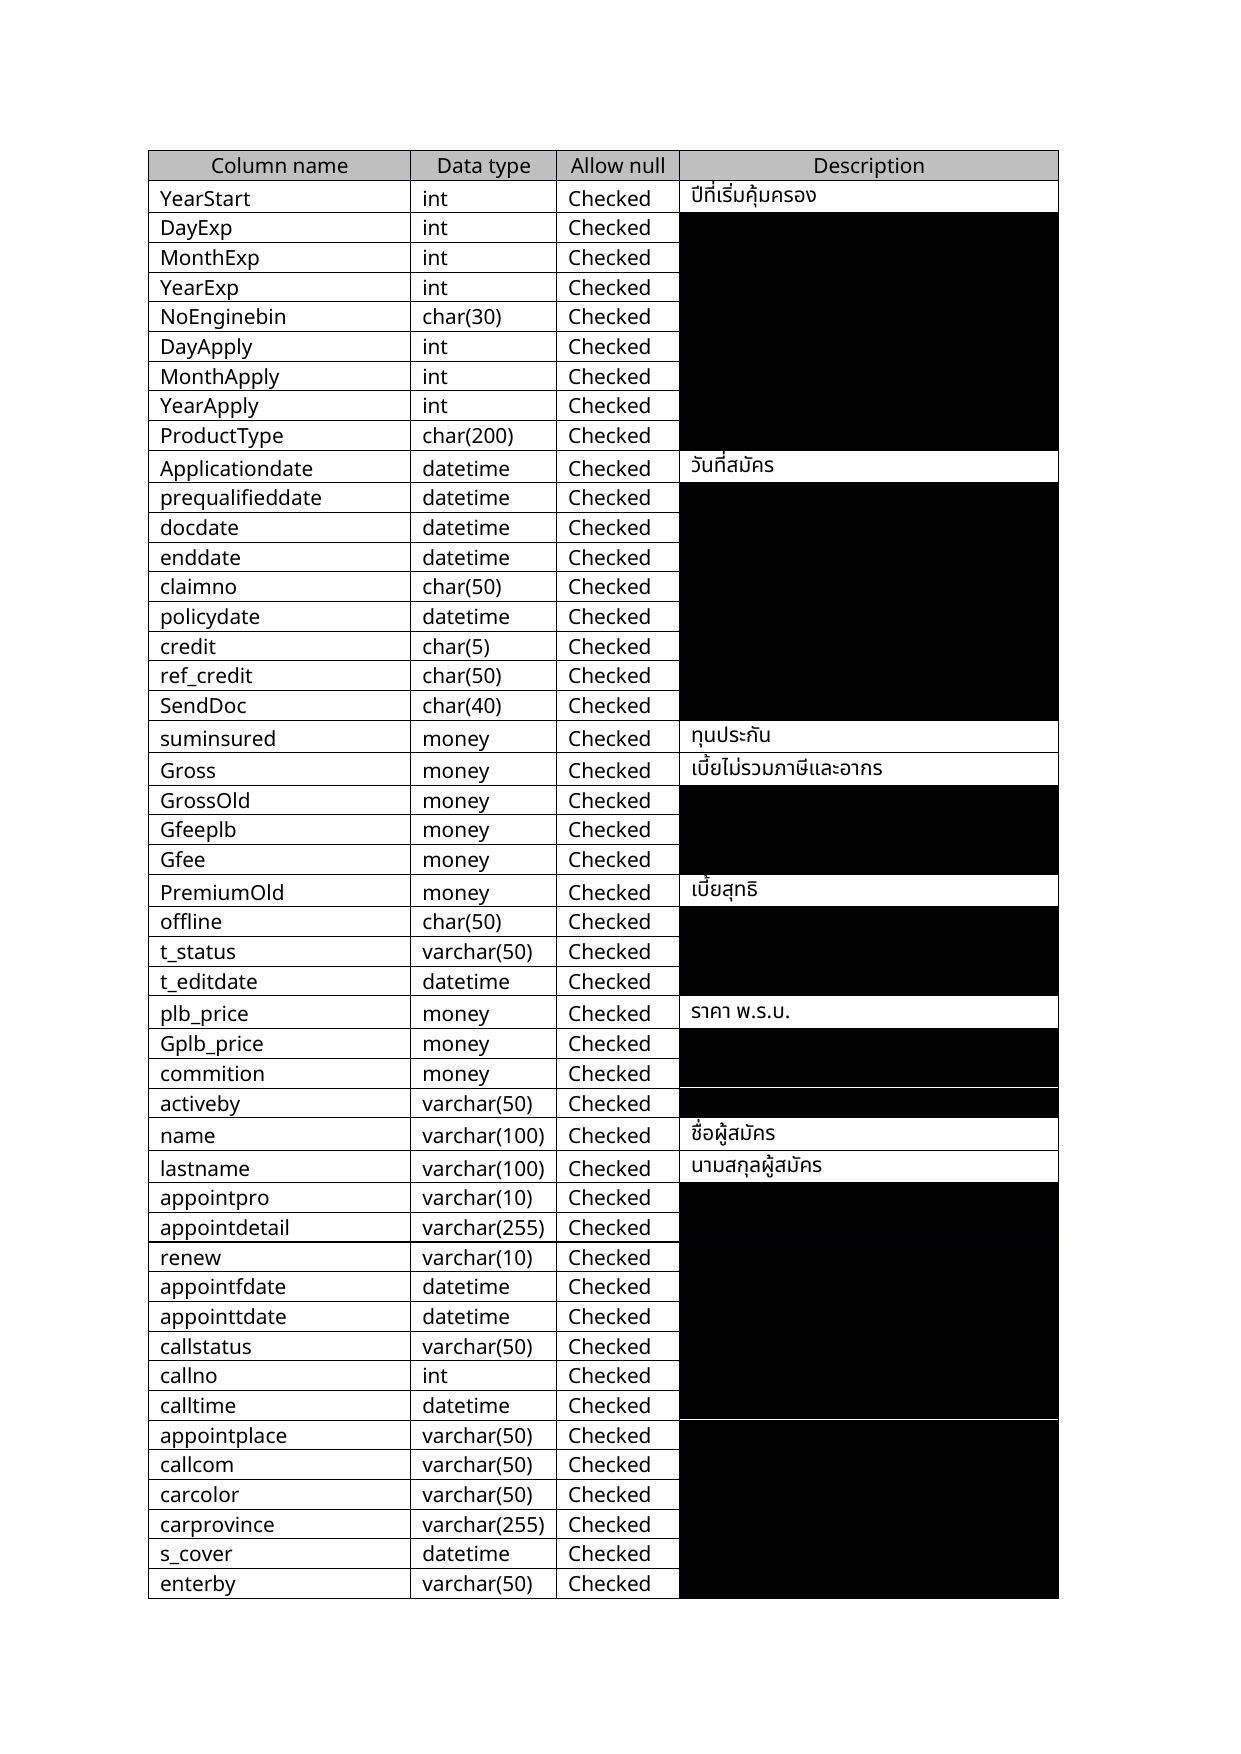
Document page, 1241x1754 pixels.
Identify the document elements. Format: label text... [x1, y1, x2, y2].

table_cell Checked [557, 273, 679, 301]
table_cell Applicationdate [149, 451, 410, 482]
table_cell char(50) [411, 661, 556, 690]
table_cell NoEnginebin [149, 302, 410, 331]
table_cell money [411, 753, 556, 785]
table_cell Gfee [149, 845, 410, 874]
table_cell appointplace [149, 1421, 410, 1449]
table_cell carprovince [149, 1510, 410, 1538]
table_cell Checked [557, 1029, 679, 1058]
table_cell [1059, 1117, 1171, 1149]
table_cell varchar(50) [411, 1421, 556, 1449]
table_cell claimno [149, 572, 410, 601]
table_cell varchar(255) [411, 1213, 556, 1241]
table_cell char(5) [411, 632, 556, 660]
table_cell Gfeeplb [149, 815, 410, 844]
table_cell Checked [557, 602, 679, 631]
table_cell [680, 602, 1058, 631]
table_cell MonthApply [149, 362, 410, 390]
table_cell [1059, 720, 1171, 752]
table_cell [1059, 1568, 1171, 1598]
table_cell name [149, 1118, 410, 1149]
table_cell Checked [557, 421, 679, 450]
table_cell Checked [557, 543, 679, 571]
table_cell callno [149, 1361, 410, 1390]
table_cell datetime [411, 1391, 556, 1419]
table_cell YearStart [149, 181, 410, 212]
table_cell [1059, 995, 1171, 1028]
table_cell plb_price [149, 996, 410, 1028]
table_cell Checked [557, 907, 679, 936]
table_cell Checked [557, 937, 679, 966]
table_cell [680, 213, 1058, 242]
table_cell [680, 815, 1058, 844]
table_cell MonthExp [149, 243, 410, 272]
table_cell Checked [557, 1480, 679, 1509]
table_cell [680, 937, 1058, 966]
table_cell Checked [557, 1421, 679, 1449]
table_cell [1059, 272, 1171, 301]
table_cell GrossOld [149, 786, 410, 814]
table_cell Checked [557, 391, 679, 420]
table_cell [1059, 512, 1171, 542]
table_cell Gplb_price [149, 1029, 410, 1058]
table_cell money [411, 1029, 556, 1058]
table_cell char(50) [411, 572, 556, 601]
table_cell [680, 513, 1058, 542]
table_cell s_cover [149, 1539, 410, 1568]
table_cell Checked [557, 632, 679, 660]
table_cell [680, 1213, 1058, 1241]
table_cell [1059, 660, 1171, 690]
table_cell เบี้ยไม่รวมภาษีและอากร [680, 753, 1058, 785]
table_cell [1059, 212, 1171, 242]
table_cell [680, 1361, 1058, 1390]
table_cell int [411, 362, 556, 390]
table_cell Checked [557, 1151, 679, 1182]
table_cell varchar(50) [411, 1332, 556, 1360]
table_cell Checked [557, 1539, 679, 1568]
table_cell Checked [557, 1332, 679, 1360]
table_cell [680, 1302, 1058, 1331]
table_cell datetime [411, 543, 556, 571]
table_cell [680, 1332, 1058, 1360]
table_cell [1059, 180, 1171, 212]
table_header Data type [411, 151, 556, 180]
table_cell [680, 1391, 1058, 1419]
table_cell [680, 691, 1058, 720]
table_cell int [411, 332, 556, 361]
table_cell [680, 483, 1058, 512]
table_cell [1059, 966, 1171, 995]
table_cell [1059, 542, 1171, 571]
table_cell PremiumOld [149, 875, 410, 906]
table_cell นามสกุลผู้สมัคร [680, 1151, 1058, 1182]
table_cell varchar(100) [411, 1118, 556, 1149]
table_cell Checked [557, 513, 679, 542]
table_cell [1059, 1150, 1171, 1182]
table_cell ปีที่เริ่มคุ้มครอง [680, 181, 1058, 212]
table_cell [1059, 690, 1171, 720]
table_cell commition [149, 1059, 410, 1087]
table_cell varchar(255) [411, 1510, 556, 1538]
table_cell calltime [149, 1391, 410, 1419]
table_cell Checked [557, 1213, 679, 1241]
table_cell [1059, 785, 1171, 814]
table_cell Checked [557, 213, 679, 242]
table_cell Checked [557, 302, 679, 331]
table_cell ชื่อผู้สมัคร [680, 1118, 1058, 1149]
table_cell Gross [149, 753, 410, 785]
table_cell Checked [557, 1450, 679, 1479]
table_cell [1059, 361, 1171, 390]
table_cell datetime [411, 1302, 556, 1331]
table_cell callcom [149, 1450, 410, 1479]
table_cell [1059, 1301, 1171, 1331]
table_cell [680, 1450, 1058, 1479]
table_cell [1059, 242, 1171, 272]
table_cell datetime [411, 602, 556, 631]
table_cell Checked [557, 1118, 679, 1149]
table_cell money [411, 815, 556, 844]
table_cell [680, 1089, 1058, 1117]
table_cell Checked [557, 181, 679, 212]
table_cell char(200) [411, 421, 556, 450]
table_cell Checked [557, 362, 679, 390]
table_cell t_status [149, 937, 410, 966]
table_cell int [411, 181, 556, 212]
table_cell varchar(50) [411, 937, 556, 966]
table_cell [1059, 571, 1171, 601]
table_cell [680, 1272, 1058, 1301]
table_cell datetime [411, 1539, 556, 1568]
table_cell appointfdate [149, 1272, 410, 1301]
table_cell datetime [411, 513, 556, 542]
table_header Allow null [557, 151, 679, 180]
table_cell varchar(10) [411, 1183, 556, 1212]
table_cell Checked [557, 1569, 679, 1598]
table_cell [1059, 1212, 1171, 1241]
table_cell Checked [557, 243, 679, 272]
table_cell [680, 786, 1058, 814]
table_cell [680, 332, 1058, 361]
table_cell Checked [557, 661, 679, 690]
table_cell carcolor [149, 1480, 410, 1509]
table_cell [1059, 450, 1171, 482]
table_cell char(50) [411, 907, 556, 936]
table_cell int [411, 243, 556, 272]
table_cell datetime [411, 1272, 556, 1301]
table_cell Checked [557, 875, 679, 906]
table_cell [1059, 390, 1171, 420]
table_cell money [411, 1059, 556, 1087]
table_cell Checked [557, 572, 679, 601]
table_header Description [680, 151, 1058, 180]
table_cell char(30) [411, 302, 556, 331]
table_cell DayApply [149, 332, 410, 361]
table_cell Checked [557, 786, 679, 814]
table_cell [680, 391, 1058, 420]
table_cell Checked [557, 1361, 679, 1390]
table_cell [680, 1539, 1058, 1568]
table_cell [680, 243, 1058, 272]
table_cell [1059, 1449, 1171, 1479]
table_cell policydate [149, 602, 410, 631]
table_cell callstatus [149, 1332, 410, 1360]
table_cell Checked [557, 967, 679, 995]
table_cell docdate [149, 513, 410, 542]
table_cell [1059, 1390, 1171, 1419]
table_cell [680, 1243, 1058, 1271]
table_cell [680, 1480, 1058, 1509]
table_cell [680, 1029, 1058, 1058]
table_cell datetime [411, 451, 556, 482]
table_cell prequalifieddate [149, 483, 410, 512]
table_cell [1059, 482, 1171, 512]
table_cell YearApply [149, 391, 410, 420]
table_cell ทุนประกัน [680, 721, 1058, 752]
table_cell [1059, 1028, 1171, 1058]
table_cell [1059, 301, 1171, 331]
table_cell money [411, 721, 556, 752]
table_cell SendDoc [149, 691, 410, 720]
table_cell ref_credit [149, 661, 410, 690]
table_cell [1059, 1182, 1171, 1212]
table_cell [680, 273, 1058, 301]
table_cell [1059, 844, 1171, 874]
table_cell Checked [557, 1089, 679, 1117]
table_cell [680, 661, 1058, 690]
table_cell lastname [149, 1151, 410, 1182]
table_cell [1059, 1538, 1171, 1568]
table_cell varchar(100) [411, 1151, 556, 1182]
table_cell Checked [557, 1243, 679, 1271]
table_cell ProductType [149, 421, 410, 450]
table_cell YearExp [149, 273, 410, 301]
table_cell Checked [557, 1272, 679, 1301]
table_cell [1059, 601, 1171, 631]
table_cell [1059, 874, 1171, 906]
table_header Column name [149, 151, 410, 180]
table_cell datetime [411, 483, 556, 512]
table_cell int [411, 273, 556, 301]
table_cell suminsured [149, 721, 410, 752]
table_cell Checked [557, 1302, 679, 1331]
table_cell Checked [557, 845, 679, 874]
table_cell [680, 421, 1058, 450]
table_cell credit [149, 632, 410, 660]
table_cell [1059, 906, 1171, 936]
table_cell [680, 907, 1058, 936]
table_cell Checked [557, 815, 679, 844]
table_cell Checked [557, 332, 679, 361]
table_cell [680, 362, 1058, 390]
table_cell เบี้ยสุทธิ [680, 875, 1058, 906]
table_cell [1059, 631, 1171, 660]
table_cell appointdetail [149, 1213, 410, 1241]
table_cell [1059, 1509, 1171, 1538]
table_cell varchar(50) [411, 1089, 556, 1117]
table_cell [1059, 1241, 1171, 1271]
table_cell varchar(50) [411, 1480, 556, 1509]
table_cell renew [149, 1243, 410, 1271]
table_cell วันที่สมัคร [680, 451, 1058, 482]
table_cell DayExp [149, 213, 410, 242]
table_cell [1059, 1479, 1171, 1509]
table_cell enterby [149, 1569, 410, 1598]
table_cell [1059, 420, 1171, 450]
table_cell int [411, 1361, 556, 1390]
table_cell [680, 1421, 1058, 1449]
table_cell [1059, 1360, 1171, 1390]
table_cell [1059, 1058, 1171, 1087]
table_cell [680, 1510, 1058, 1538]
table_cell [1059, 1420, 1171, 1449]
table_cell money [411, 875, 556, 906]
table_cell Checked [557, 1183, 679, 1212]
table_cell Checked [557, 996, 679, 1028]
table_cell [680, 1183, 1058, 1212]
table_cell int [411, 391, 556, 420]
table_cell [1059, 814, 1171, 844]
table_cell Checked [557, 721, 679, 752]
table_cell [1059, 1271, 1171, 1301]
table_cell appointpro [149, 1183, 410, 1212]
table_cell ราคา พ.ร.บ. [680, 996, 1058, 1028]
table_cell offline [149, 907, 410, 936]
table_cell char(40) [411, 691, 556, 720]
table_cell [680, 967, 1058, 995]
table_cell money [411, 786, 556, 814]
table_cell [1059, 752, 1171, 785]
table_cell Checked [557, 1391, 679, 1419]
table_cell varchar(10) [411, 1243, 556, 1271]
table_cell [680, 302, 1058, 331]
table_cell [1059, 331, 1171, 361]
table_cell Checked [557, 451, 679, 482]
table_cell Checked [557, 1510, 679, 1538]
table_header [1059, 150, 1171, 180]
table_cell t_editdate [149, 967, 410, 995]
table_cell [680, 1059, 1058, 1087]
table_cell Checked [557, 483, 679, 512]
table_cell int [411, 213, 556, 242]
table_cell [680, 543, 1058, 571]
table_cell appointtdate [149, 1302, 410, 1331]
table_cell [680, 632, 1058, 660]
table_cell Checked [557, 691, 679, 720]
table_cell Checked [557, 1059, 679, 1087]
table_cell varchar(50) [411, 1569, 556, 1598]
table_cell [680, 572, 1058, 601]
table_cell datetime [411, 967, 556, 995]
table_cell activeby [149, 1089, 410, 1117]
table_cell [680, 1569, 1058, 1598]
table_cell [680, 845, 1059, 874]
table_cell Checked [557, 753, 679, 785]
table_cell money [411, 845, 556, 874]
table_cell [1059, 936, 1171, 966]
table_cell [1059, 1088, 1171, 1117]
table_cell money [411, 996, 556, 1028]
table_cell varchar(50) [411, 1450, 556, 1479]
table_cell enddate [149, 543, 410, 571]
table_cell [1059, 1331, 1171, 1360]
